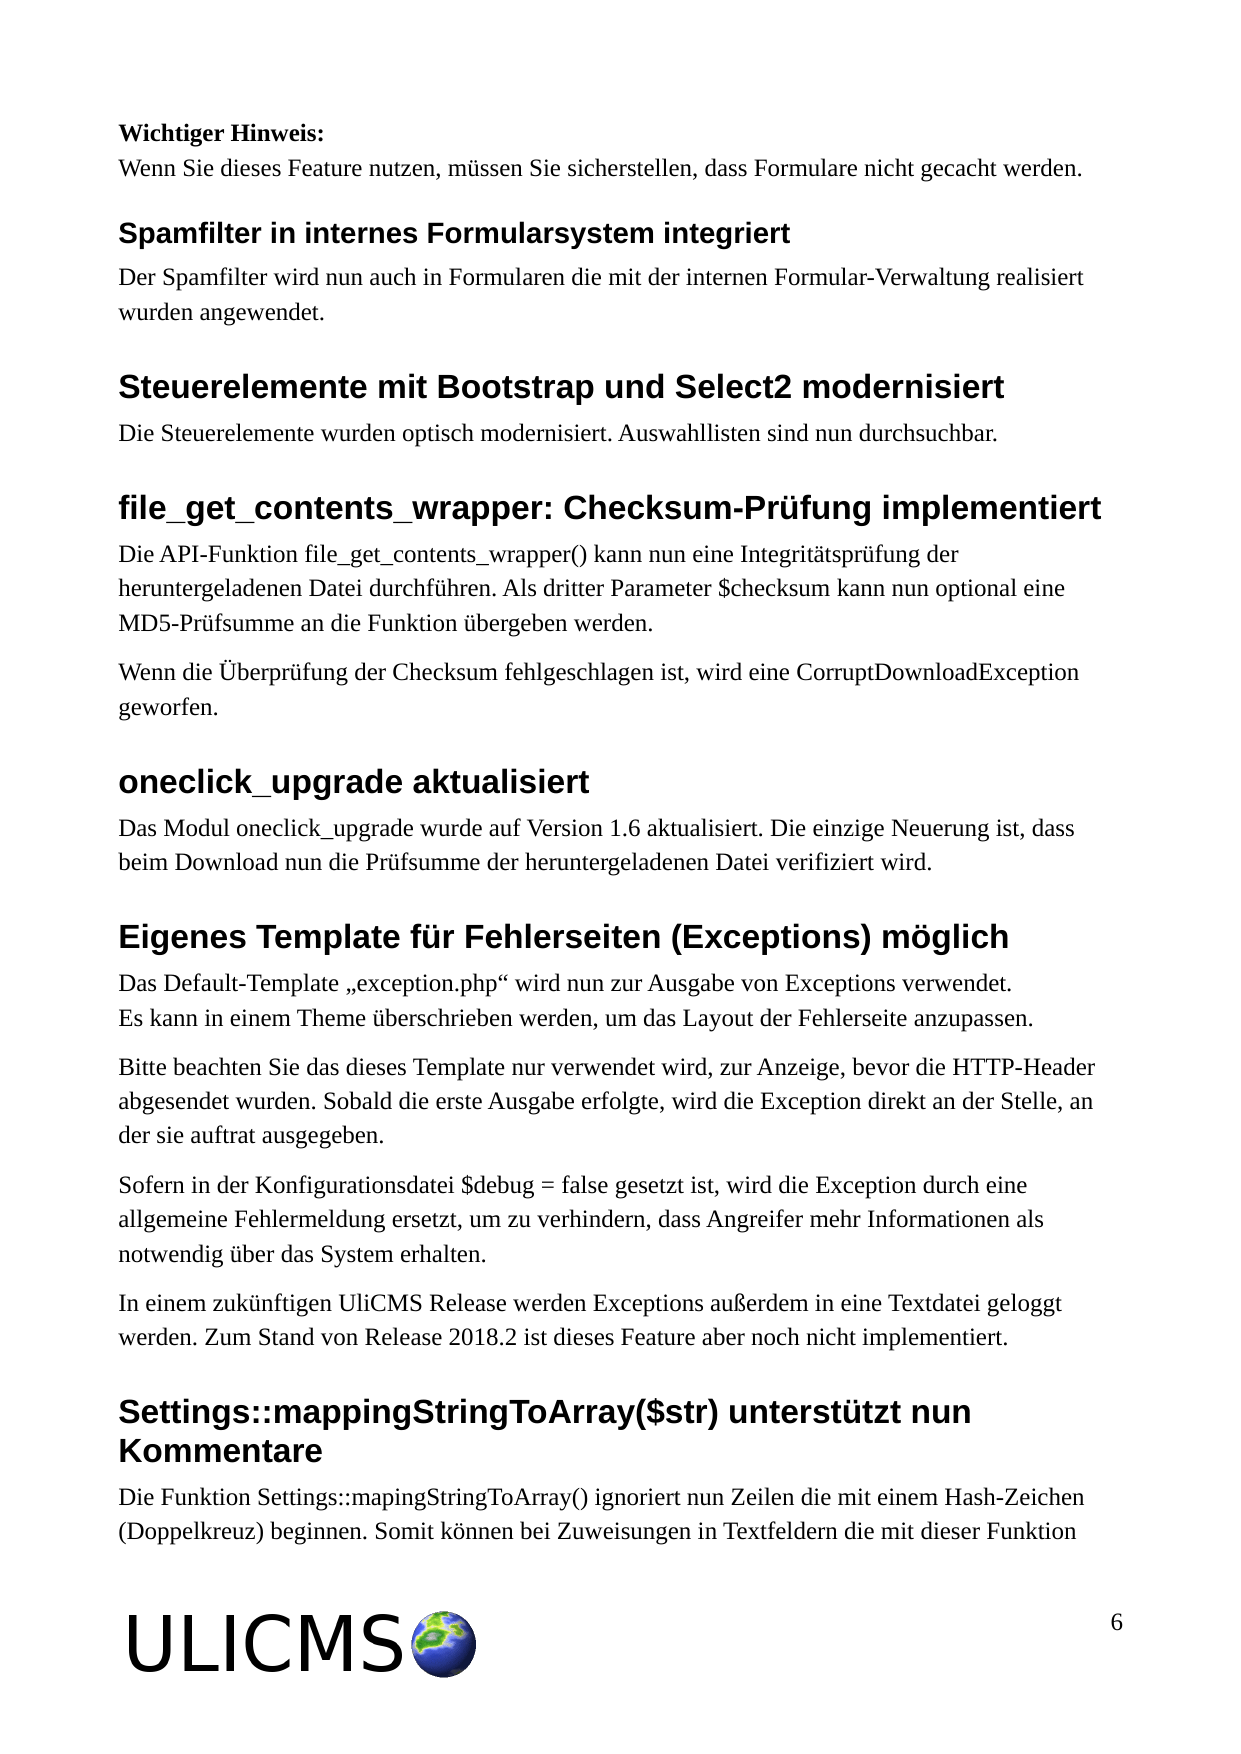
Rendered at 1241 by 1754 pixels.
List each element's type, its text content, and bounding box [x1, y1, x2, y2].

subtitle Spamfilter in internes Formularsystem integriert [118, 216, 1123, 250]
text Wenn die Überprüfung der Checksum fehlgeschlagen ist, wird eine CorruptDownloadException geworfen. [118, 657, 1123, 720]
text Das Modul oneclick_upgrade wurde auf Version 1.6 aktualisiert. Die einzige Neuerung ist, dass beim Download nun die Prüfsumme der heruntergeladenen Datei verifiziert wird. [118, 813, 1123, 876]
subtitle Steuerelemente mit Bootstrap und Select2 modernisiert [118, 367, 1123, 406]
text Der Spamfilter wird nun auch in Formularen die mit der internen Formular-Verwaltung realisiert wurden angewendet. [118, 262, 1123, 326]
subtitle file_get_contents_wrapper: Checksum-Prüfung implementiert [118, 488, 1123, 527]
subtitle oneclick_upgrade aktualisiert [118, 761, 1123, 800]
text Bitte beachten Sie das dieses Template nur verwendet wird, zur Anzeige, bevor die HTTP-Header abgesendet wurden. Sobald die erste Ausgabe erfolgte, wird die Exception direkt an der Stelle, an der sie auftrat ausgegeben. [118, 1052, 1123, 1149]
text Wichtiger Hinweis: Wenn Sie dieses Feature nutzen, müssen Sie sicherstellen, dass Formulare nicht gecacht werden. [118, 118, 1123, 181]
text Die API-Funktion file_get_contents_wrapper() kann nun eine Integritätsprüfung der heruntergeladenen Datei durchführen. Als dritter Parameter $checksum kann nun optional eine MD5-Prüfsumme an die Funktion übergeben werden. [118, 539, 1123, 637]
text In einem zukünftigen UliCMS Release werden Exceptions außerdem in eine Textdatei geloggt werden. Zum Stand von Release 2018.2 ist dieses Feature aber noch nicht implementiert. [118, 1288, 1123, 1351]
text Sofern in der Konfigurationsdatei $debug = false gesetzt ist, wird die Exception durch eine allgemeine Fehlermeldung ersetzt, um zu verhindern, dass Angreifer mehr Informationen als notwendig über das System erhalten. [118, 1170, 1123, 1267]
text Das Default-Template „exception.php“ wird nun zur Ausgabe von Exceptions verwendet. Es kann in einem Theme überschrieben werden, um das Layout der Fehlerseite anzupassen. [118, 968, 1123, 1031]
picture [118, 1607, 479, 1681]
text Die Funktion Settings::mapingStringToArray() ignoriert nun Zeilen die mit einem Hash-Zeichen (Doppelkreuz) beginnen. Somit können bei Zuweisungen in Textfeldern die mit dieser Funktion [118, 1482, 1123, 1545]
text Die Steuerelemente wurden optisch modernisiert. Auswahllisten sind nun durchsuchbar. [118, 418, 1123, 447]
subtitle Settings::mappingStringToArray($str) unterstützt nun Kommentare [118, 1392, 1123, 1469]
subtitle Eigenes Template für Fehlerseiten (Exceptions) möglich [118, 917, 1123, 956]
